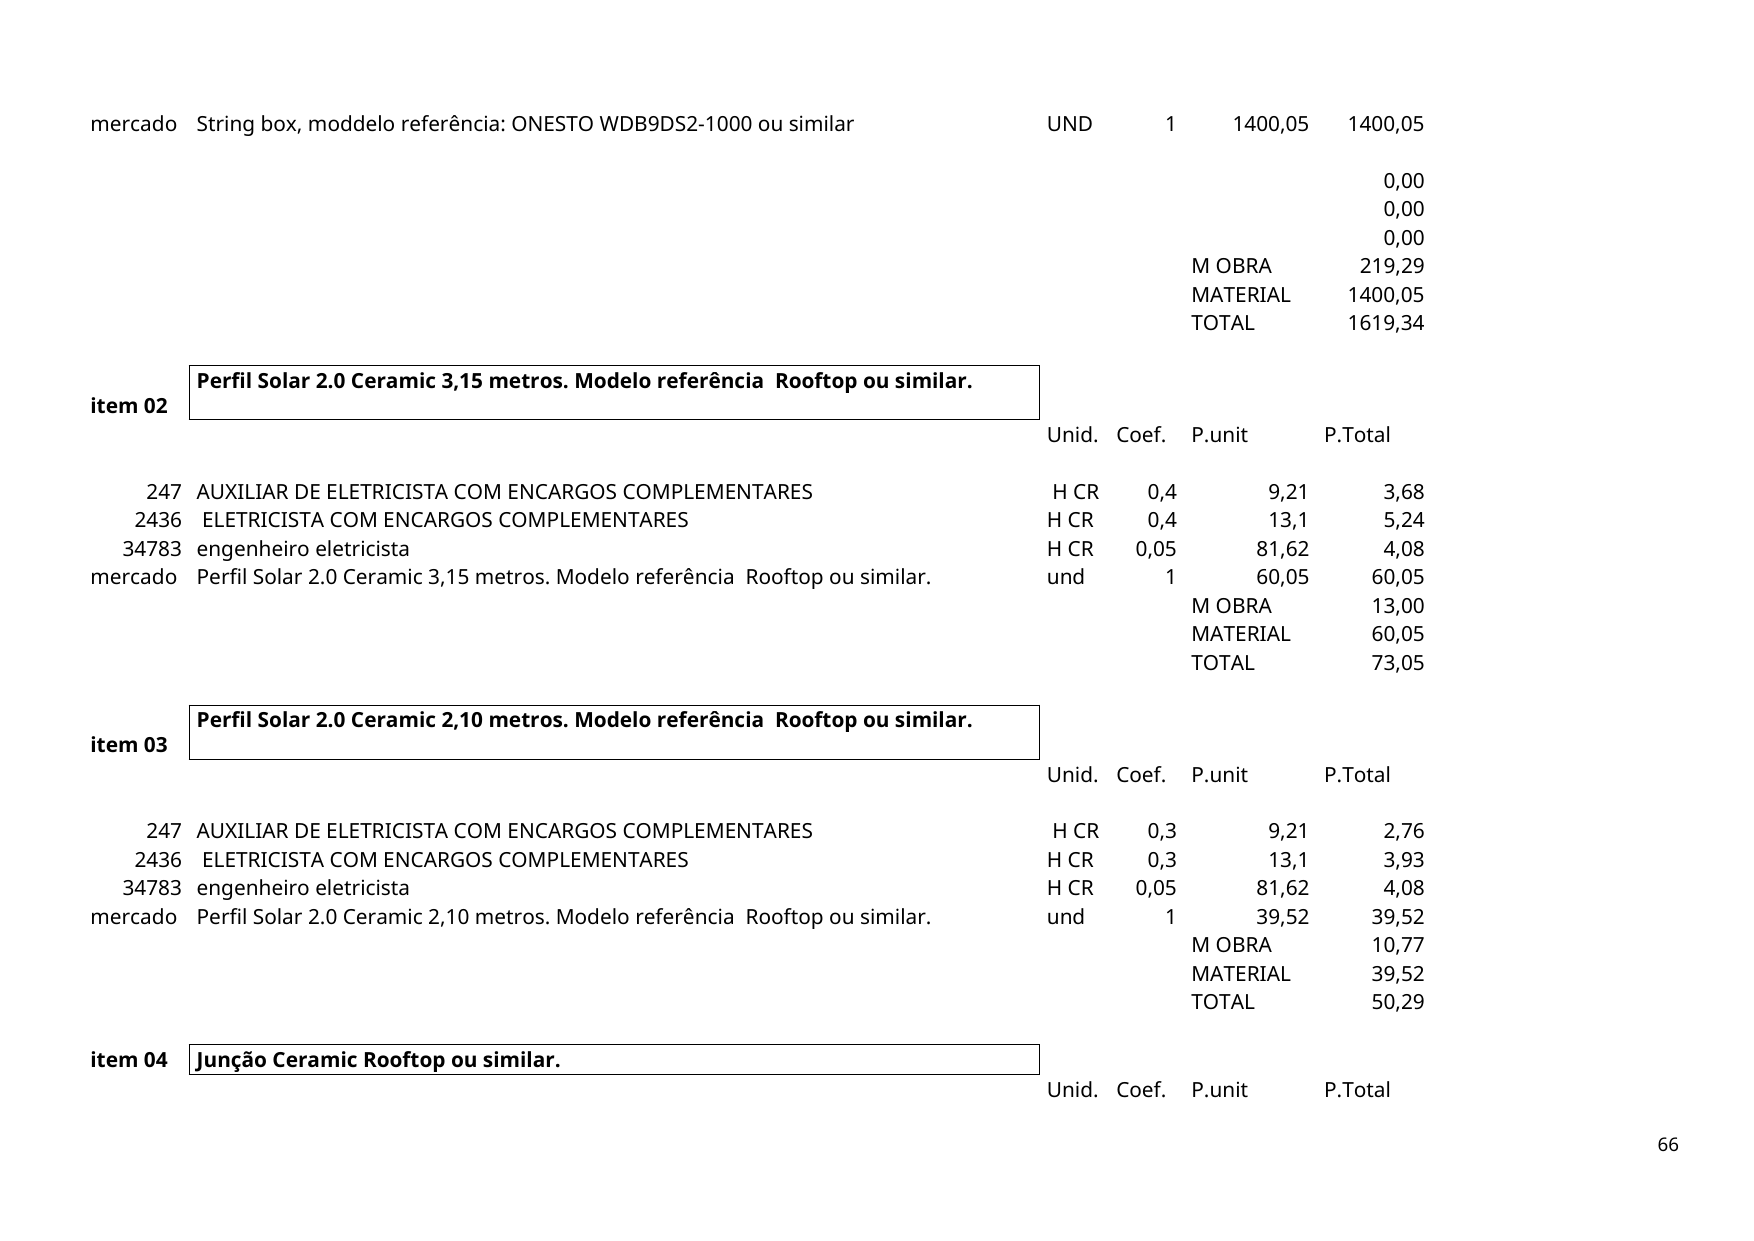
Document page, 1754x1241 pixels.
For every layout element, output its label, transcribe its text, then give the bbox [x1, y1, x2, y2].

table_cell [83, 591, 189, 619]
table_cell [83, 1016, 189, 1044]
table_cell [83, 987, 189, 1016]
table_cell M OBRA [1184, 591, 1317, 619]
table_cell [1109, 449, 1184, 477]
table_cell [1109, 138, 1184, 166]
table_cell Coef. [1109, 759, 1184, 788]
table_cell 0,3 [1109, 817, 1184, 845]
table_cell [83, 930, 189, 959]
table_cell [1039, 648, 1109, 676]
table_cell P.Total [1317, 419, 1432, 449]
table_cell [83, 223, 189, 251]
table_cell [1109, 788, 1184, 817]
table_cell ELETRICISTA COM ENCARGOS COMPLEMENTARES [189, 845, 1039, 873]
table_cell [1109, 619, 1184, 648]
table_cell ELETRICISTA COM ENCARGOS COMPLEMENTARES [189, 506, 1039, 534]
table_cell [1317, 788, 1432, 817]
table_cell Coef. [1109, 419, 1184, 449]
table_cell Junção Ceramic Rooftop ou similar. [190, 1045, 1039, 1074]
table_cell MATERIAL [1184, 619, 1317, 648]
table_cell 0,00 [1317, 223, 1432, 251]
table_cell 0,00 [1317, 166, 1432, 194]
table_cell 50,29 [1317, 987, 1432, 1016]
table_cell 219,29 [1317, 251, 1432, 280]
table_cell Unid. [1039, 419, 1109, 449]
table_cell engenheiro eletricista [189, 874, 1039, 902]
table_cell 1400,05 [1184, 109, 1317, 137]
table_cell 34783 [83, 534, 189, 562]
table_cell [189, 251, 1039, 280]
table_cell 1 [1109, 109, 1184, 137]
table_cell 4,08 [1317, 534, 1432, 562]
table_cell [189, 959, 1039, 987]
table_cell [83, 759, 189, 788]
table_cell H CR [1039, 534, 1109, 562]
table_cell 60,05 [1317, 619, 1432, 648]
table_cell [83, 308, 189, 337]
table_cell [83, 648, 189, 676]
table_cell [1317, 1016, 1432, 1044]
table_cell [1184, 166, 1317, 194]
table_cell [1039, 223, 1109, 251]
table_cell [1039, 194, 1109, 223]
table_cell [189, 420, 1039, 449]
table_cell UND [1039, 109, 1109, 137]
table_cell [189, 619, 1039, 648]
table_cell [189, 760, 1039, 788]
table_cell [83, 1074, 189, 1103]
table_cell [1109, 365, 1184, 419]
table_cell [1109, 1016, 1184, 1044]
table_cell und [1039, 563, 1109, 591]
table_cell 1 [1109, 902, 1184, 930]
table_cell [1317, 449, 1432, 477]
table_cell H CR [1039, 845, 1109, 873]
table_cell [1317, 365, 1432, 419]
table_cell 1400,05 [1317, 280, 1432, 308]
table_cell [1109, 223, 1184, 251]
table_cell [1040, 1044, 1109, 1074]
table_cell [83, 419, 189, 449]
table_cell [1039, 591, 1109, 619]
table_cell [1039, 676, 1109, 704]
table_cell Unid. [1039, 759, 1109, 788]
table_cell 0,05 [1109, 874, 1184, 902]
table_cell [1039, 166, 1109, 194]
table_cell 0,4 [1109, 506, 1184, 534]
table_cell P.unit [1184, 759, 1317, 788]
table_cell P.Total [1317, 1074, 1432, 1103]
table_cell [1184, 788, 1317, 817]
table_cell [189, 337, 1039, 365]
table_cell [1109, 194, 1184, 223]
table_cell 2436 [83, 845, 189, 873]
table_cell engenheiro eletricista [189, 534, 1039, 562]
table_cell [1039, 251, 1109, 280]
table_cell mercado [83, 563, 189, 591]
table_cell [1109, 591, 1184, 619]
table_cell [1109, 251, 1184, 280]
table_cell [189, 1016, 1039, 1044]
table_cell [1040, 705, 1109, 759]
table_cell [1109, 930, 1184, 959]
table_cell 2,76 [1317, 817, 1432, 845]
table_cell [189, 280, 1039, 308]
table_cell mercado [83, 902, 189, 930]
table_cell [83, 449, 189, 477]
table_cell item 04 [83, 1044, 189, 1074]
table_cell [83, 788, 189, 817]
table_cell [1039, 788, 1109, 817]
table_cell [189, 591, 1039, 619]
table_cell 1 [1109, 563, 1184, 591]
table_cell 34783 [83, 874, 189, 902]
table_cell Perfil Solar 2.0 Ceramic 2,10 metros. Modelo referência Rooftop ou similar. [189, 902, 1039, 930]
table_cell 0,05 [1109, 534, 1184, 562]
table_cell [189, 1075, 1039, 1103]
table_cell [1109, 280, 1184, 308]
table_cell 13,1 [1184, 506, 1317, 534]
table_cell [1109, 648, 1184, 676]
table_cell [83, 959, 189, 987]
table_cell [189, 166, 1039, 194]
table_cell 3,93 [1317, 845, 1432, 873]
table_cell 2436 [83, 506, 189, 534]
table_cell [1039, 959, 1109, 987]
table_cell 81,62 [1184, 534, 1317, 562]
table_cell [83, 619, 189, 648]
table_cell [1039, 138, 1109, 166]
table_cell [1317, 337, 1432, 365]
table_cell [1317, 705, 1432, 759]
table_cell H CR [1039, 506, 1109, 534]
table_cell 81,62 [1184, 874, 1317, 902]
table_cell [1184, 449, 1317, 477]
table_cell [189, 987, 1039, 1016]
table_cell Coef. [1109, 1074, 1184, 1103]
table_cell 39,52 [1317, 959, 1432, 987]
table_cell [1184, 705, 1317, 759]
table_cell [83, 676, 189, 704]
table_cell [83, 280, 189, 308]
table_cell [189, 449, 1039, 477]
table_cell [1184, 1044, 1317, 1074]
table_cell TOTAL [1184, 987, 1317, 1016]
table_cell [1184, 365, 1317, 419]
table_cell 39,52 [1184, 902, 1317, 930]
table_cell und [1039, 902, 1109, 930]
table_cell [189, 223, 1039, 251]
table_cell 9,21 [1184, 817, 1317, 845]
table_cell [1184, 138, 1317, 166]
table_cell 3,68 [1317, 477, 1432, 506]
table_cell 73,05 [1317, 648, 1432, 676]
table_cell 247 [83, 817, 189, 845]
table_cell 13,1 [1184, 845, 1317, 873]
table_cell 9,21 [1184, 477, 1317, 506]
table_cell Perfil Solar 2.0 Ceramic 3,15 metros. Modelo referência Rooftop ou similar. [190, 366, 1039, 419]
table_cell [1039, 280, 1109, 308]
table_cell [83, 166, 189, 194]
table_cell [83, 138, 189, 166]
table_cell [1184, 337, 1317, 365]
table_cell item 03 [83, 705, 189, 759]
table_cell [189, 194, 1039, 223]
table_cell [1317, 138, 1432, 166]
table_cell TOTAL [1184, 308, 1317, 337]
table_cell 0,3 [1109, 845, 1184, 873]
table_cell [1184, 676, 1317, 704]
table_cell 1619,34 [1317, 308, 1432, 337]
table_cell AUXILIAR DE ELETRICISTA COM ENCARGOS COMPLEMENTARES [189, 477, 1039, 506]
table_cell 247 [83, 477, 189, 506]
table_cell [189, 138, 1039, 166]
table_cell [1039, 930, 1109, 959]
table_cell [1039, 1016, 1109, 1044]
table_cell [189, 676, 1039, 704]
table_cell 10,77 [1317, 930, 1432, 959]
table_cell [1109, 1044, 1184, 1074]
table_cell [189, 788, 1039, 817]
table_cell [1184, 1016, 1317, 1044]
table_cell H CR [1039, 874, 1109, 902]
table_cell [1040, 365, 1109, 419]
table_cell 13,00 [1317, 591, 1432, 619]
table_cell [1109, 705, 1184, 759]
table_cell [1109, 166, 1184, 194]
table_cell 1400,05 [1317, 109, 1432, 137]
table_cell M OBRA [1184, 251, 1317, 280]
table_cell [189, 648, 1039, 676]
table_cell [1317, 676, 1432, 704]
table_cell P.unit [1184, 1074, 1317, 1103]
table_cell [1109, 308, 1184, 337]
table_cell 60,05 [1317, 563, 1432, 591]
table_cell [1109, 676, 1184, 704]
table_cell [1039, 449, 1109, 477]
table_cell Unid. [1039, 1074, 1109, 1103]
table_cell [1184, 223, 1317, 251]
table_cell [83, 194, 189, 223]
table_cell M OBRA [1184, 930, 1317, 959]
table_cell 4,08 [1317, 874, 1432, 902]
table_cell [1109, 987, 1184, 1016]
table_cell Perfil Solar 2.0 Ceramic 3,15 metros. Modelo referência Rooftop ou similar. [189, 563, 1039, 591]
table_cell P.unit [1184, 419, 1317, 449]
table_cell H CR [1039, 817, 1109, 845]
table_cell 60,05 [1184, 563, 1317, 591]
table_cell [1039, 987, 1109, 1016]
table_cell 0,4 [1109, 477, 1184, 506]
table_cell [83, 251, 189, 280]
table_cell [1039, 619, 1109, 648]
table_cell MATERIAL [1184, 959, 1317, 987]
table_cell 39,52 [1317, 902, 1432, 930]
table_cell H CR [1039, 477, 1109, 506]
table_cell TOTAL [1184, 648, 1317, 676]
table_cell [1109, 959, 1184, 987]
table_cell 5,24 [1317, 506, 1432, 534]
table_cell MATERIAL [1184, 280, 1317, 308]
table_cell 0,00 [1317, 194, 1432, 223]
table_cell [189, 308, 1039, 337]
table_cell [189, 930, 1039, 959]
table_cell [1039, 308, 1109, 337]
table_cell [83, 337, 189, 365]
table_cell String box, moddelo referência: ONESTO WDB9DS2-1000 ou similar [189, 109, 1039, 137]
table_cell mercado [83, 109, 189, 137]
table_cell P.Total [1317, 759, 1432, 788]
table_cell AUXILIAR DE ELETRICISTA COM ENCARGOS COMPLEMENTARES [189, 817, 1039, 845]
table_cell [1184, 194, 1317, 223]
table_cell [1039, 337, 1109, 365]
table_cell [1109, 337, 1184, 365]
table_cell [1317, 1044, 1432, 1074]
table_cell item 02 [83, 365, 189, 419]
table_cell Perfil Solar 2.0 Ceramic 2,10 metros. Modelo referência Rooftop ou similar. [190, 706, 1039, 759]
